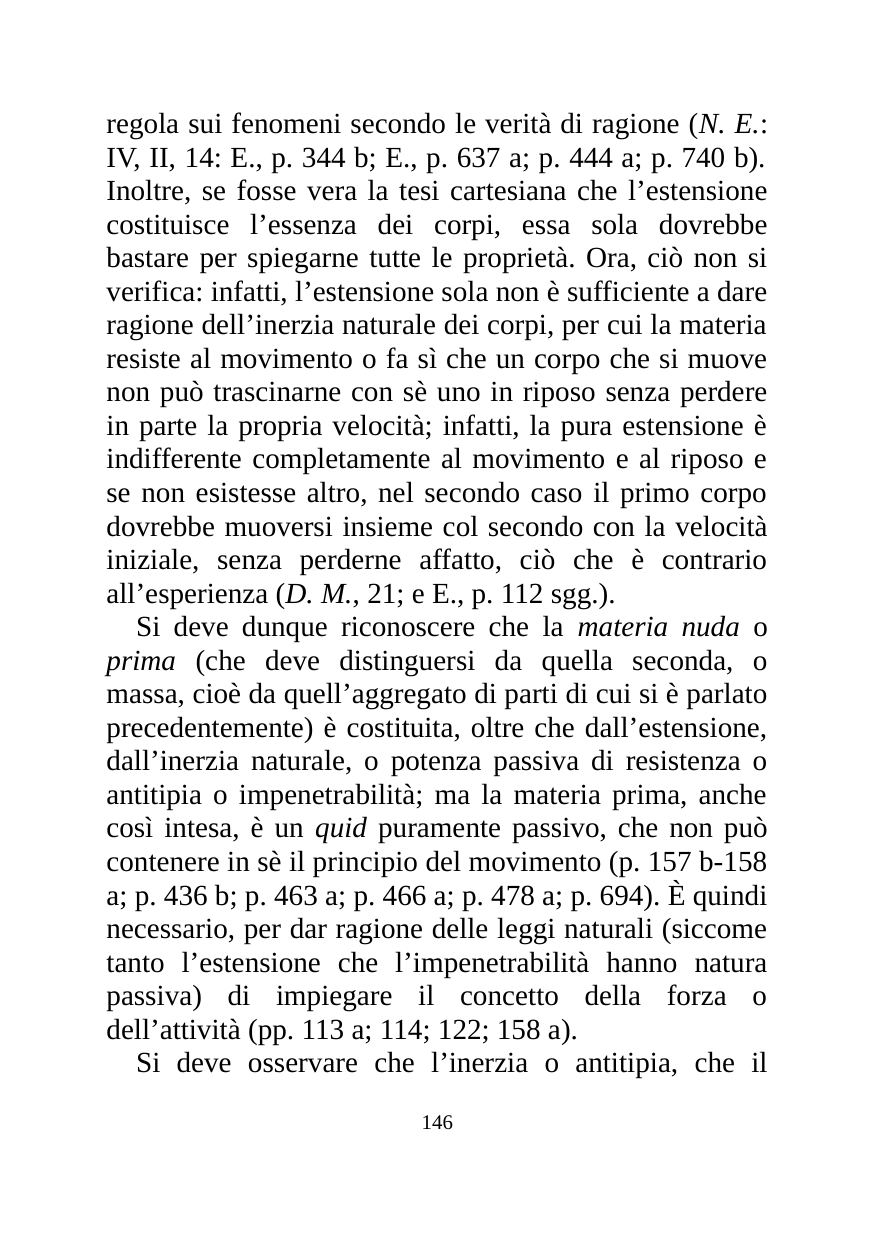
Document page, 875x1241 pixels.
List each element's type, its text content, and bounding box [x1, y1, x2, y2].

text regola sui fenomeni secondo le verità di ragione (N. E.: IV, II, 14: E., p. 344 b; E., p. 637 a; p. 444 a; p. 740 b). Inoltre, se fosse vera la tesi cartesiana che l’estensione costituisce l’essenza dei corpi, essa sola dovrebbe bastare per spiegarne tutte le proprietà. Ora, ciò non si verifica: infatti, l’estensione sola non è sufficiente a dare ragione dell’inerzia naturale dei corpi, per cui la materia resiste al movimento o fa sì che un corpo che si muove non può trascinarne con sè uno in riposo senza perdere in parte la propria velocità; infatti, la pura estensione è indifferente completamente al movimento e al riposo e se non esistesse altro, nel secondo caso il primo corpo dovrebbe muoversi insieme col secondo con la velocità iniziale, senza perderne affatto, ciò che è contrario all’esperienza (D. M., 21; e E., p. 112 sgg.). [106, 106, 768, 609]
text Si deve osservare che l’inerzia o antitipia, che il [106, 1045, 768, 1079]
text Si deve dunque riconoscere che la materia nuda o prima (che deve distinguersi da quella seconda, o massa, cioè da quell’aggregato di parti di cui si è parlato precedentemente) è costituita, oltre che dall’estensione, dall’inerzia naturale, o potenza passiva di resistenza o antitipia o impenetrabilità; ma la materia prima, anche così intesa, è un quid puramente passivo, che non può contenere in sè il principio del movimento (p. 157 b-158 a; p. 436 b; p. 463 a; p. 466 a; p. 478 a; p. 694). È quindi necessario, per dar ragione delle leggi naturali (siccome tanto l’estensione che l’impenetrabilità hanno natura passiva) di impiegare il concetto della forza o dell’attività (pp. 113 a; 114; 122; 158 a). [106, 609, 768, 1045]
